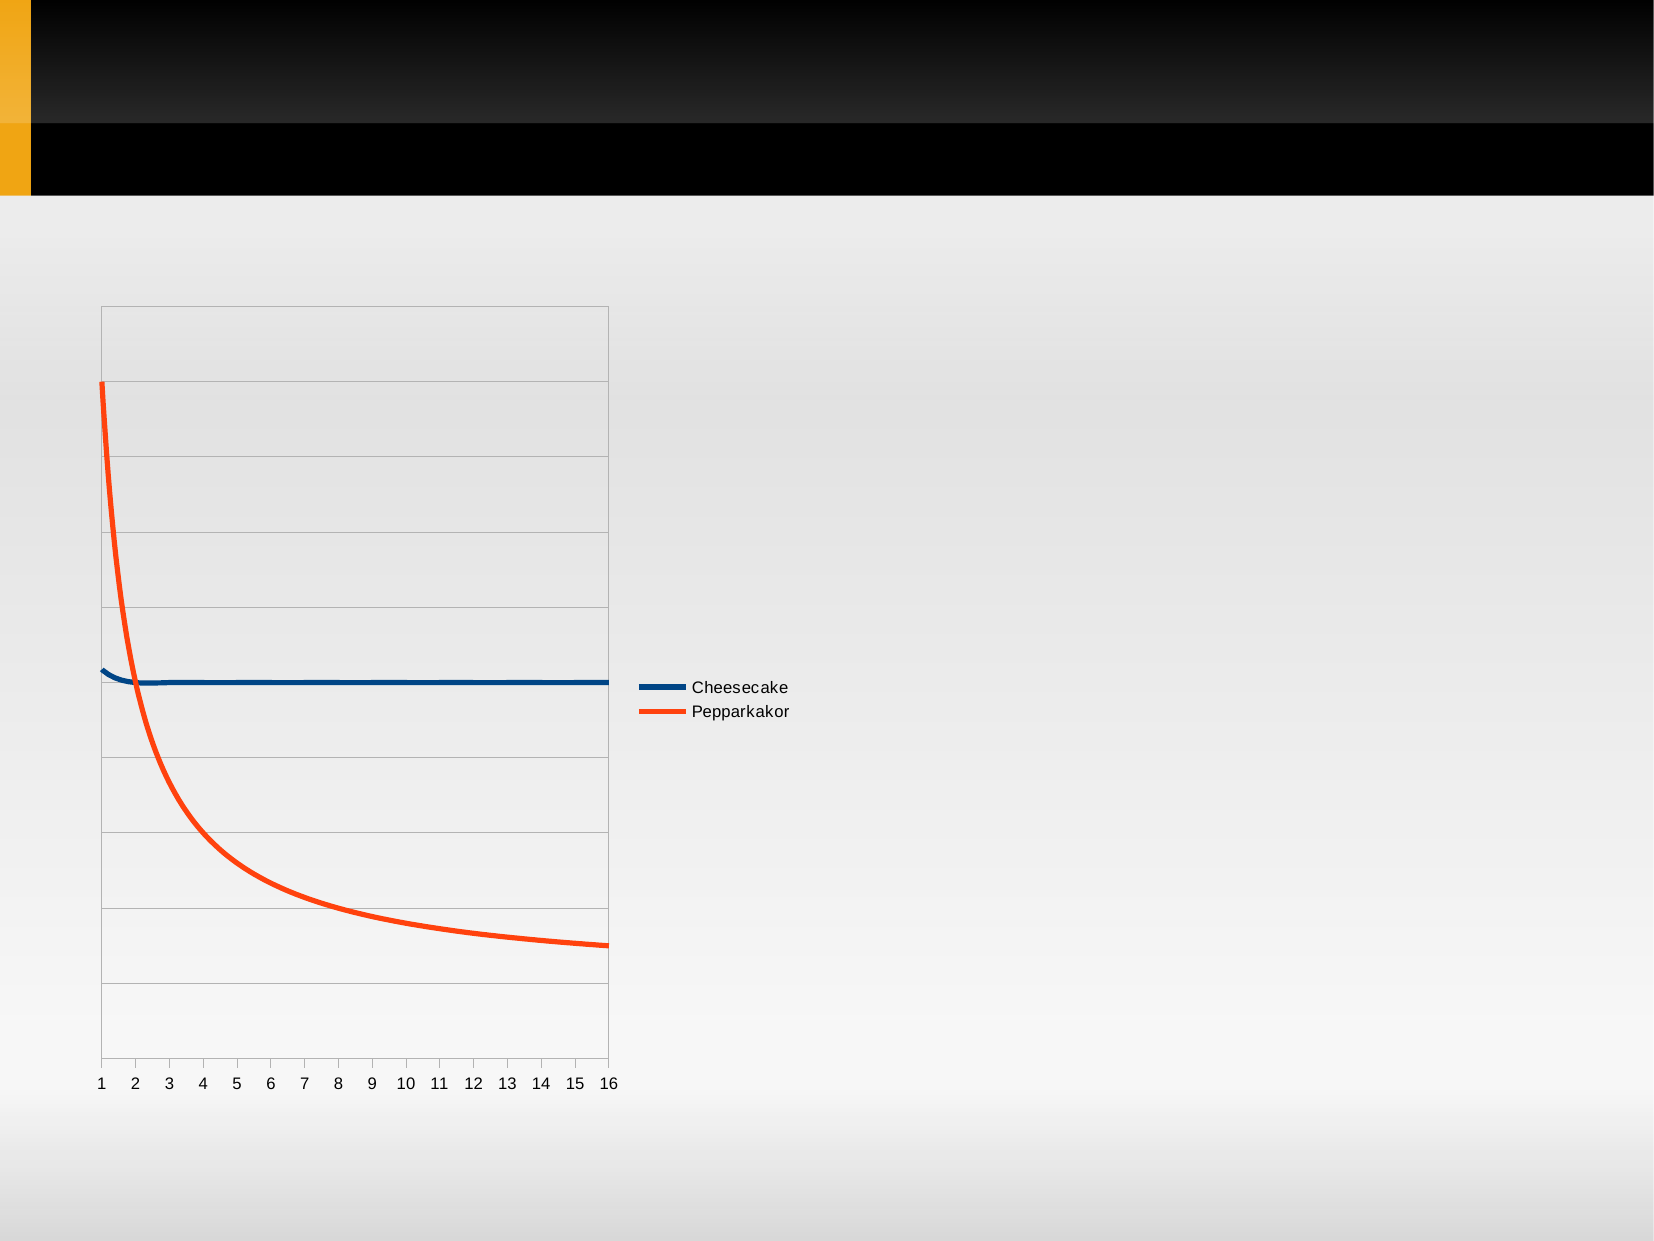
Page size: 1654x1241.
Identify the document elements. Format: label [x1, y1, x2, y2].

picture [0, 0, 1654, 1241]
chart [82, 290, 809, 1109]
